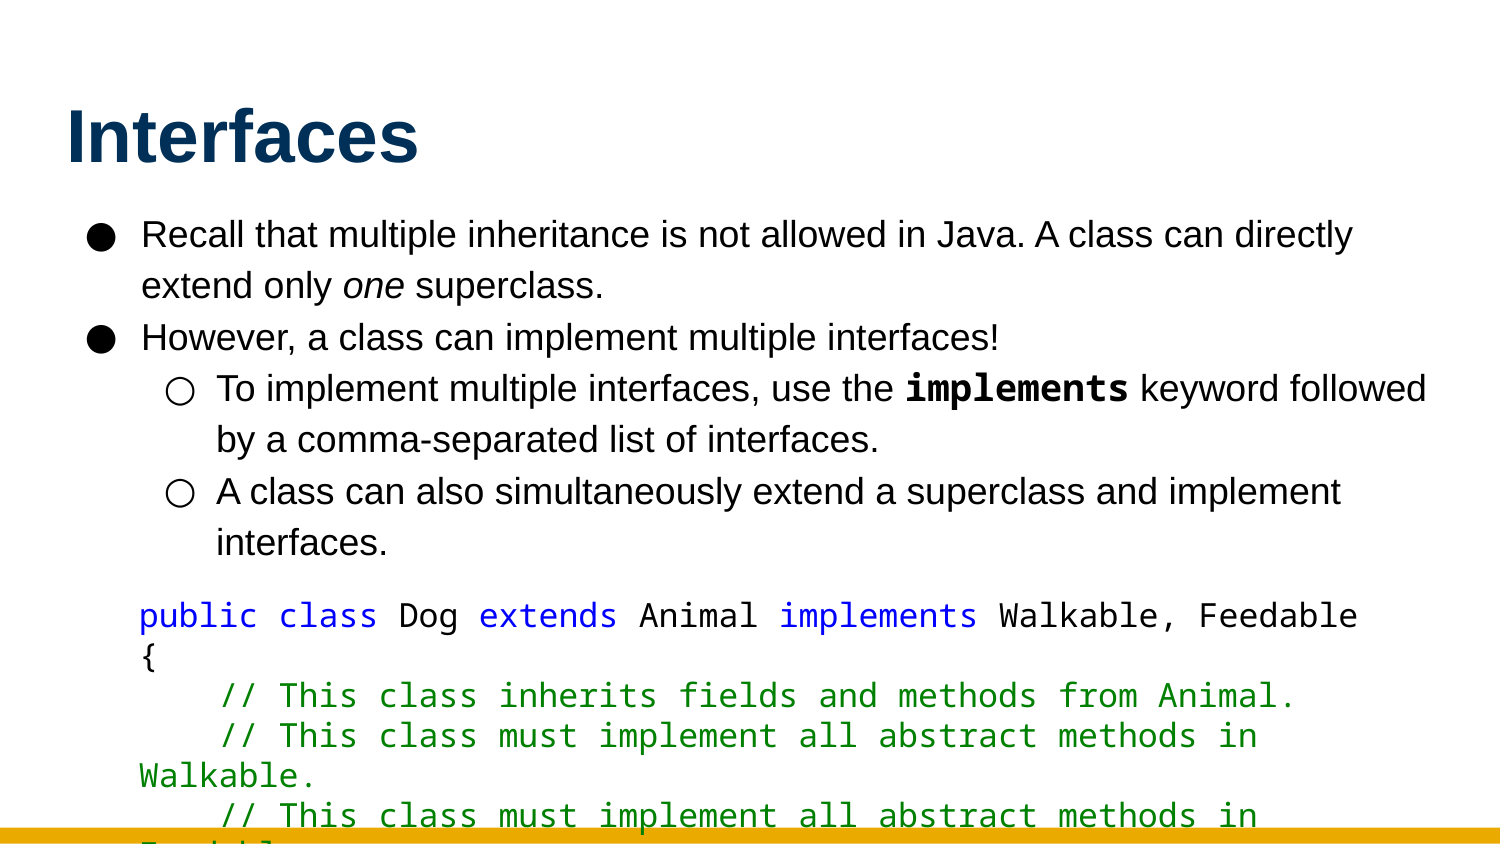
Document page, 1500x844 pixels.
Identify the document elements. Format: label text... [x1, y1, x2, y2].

text_box public class Dog extends Animal implements Walkable, Feedable { // This class inherits fields and methods from Animal. // This class must implement all abstract methods in Walkable. // This class must implement all abstract methods in Feedable. } [123, 586, 1376, 844]
text_box Recall that multiple inheritance is not allowed in Java. A class can directly extend only one superclass. However, a class can implement multiple interfaces! To implement multiple interfaces, use the implements keyword followed by a comma-separated list of interfaces. A class can also simultaneously extend a superclass and implement interfaces. [51, 189, 1449, 779]
title Interfaces [51, 72, 1449, 189]
